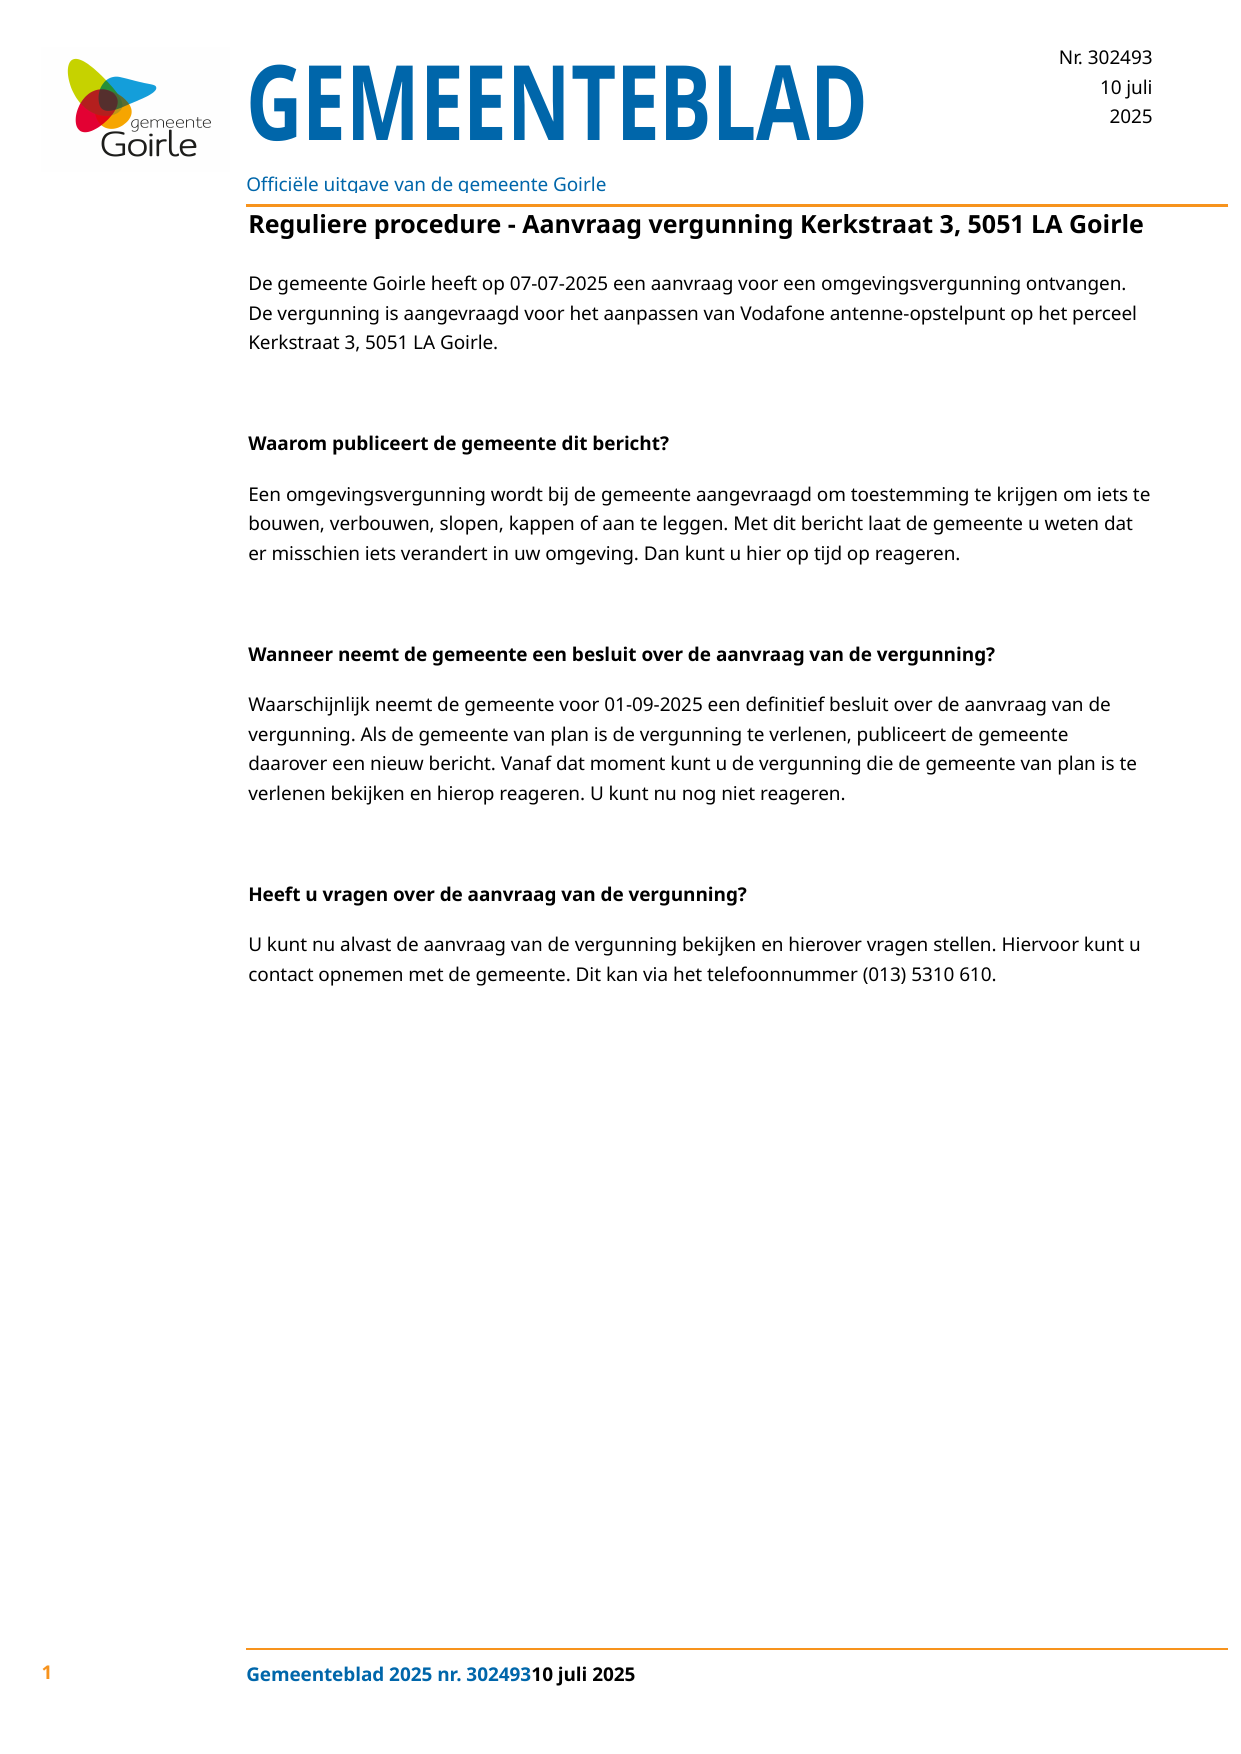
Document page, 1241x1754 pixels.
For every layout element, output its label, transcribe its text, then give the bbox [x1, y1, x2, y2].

text Waarschijnlijk neemt de gemeente voor 01-09-2025 een definitief besluit over de aanvraag van de vergunning. Als de gemeente van plan is de vergunning te verlenen, publiceert de gemeente daarover een nieuw bericht. Vanaf dat moment kunt u de vergunning die de gemeente van plan is te verlenen bekijken en hierop reageren. U kunt nu nog niet reageren. [248, 691, 1152, 806]
text Heeft u vragen over de aanvraag van de vergunning? [248, 881, 1152, 906]
text Waarom publiceert de gemeente dit bericht? [248, 430, 1152, 456]
picture [41, 47, 231, 172]
text De gemeente Goirle heeft op 07-07-2025 een aanvraag voor een omgevingsvergunning ontvangen. De vergunning is aangevraagd voor het aanpassen van Vodafone antenne-opstelpunt op het perceel Kerkstraat 3, 5051 LA Goirle. [248, 270, 1152, 355]
text Wanneer neemt de gemeente een besluit over de aanvraag van de vergunning? [248, 641, 1152, 666]
text Reguliere procedure - Aanvraag vergunning Kerkstraat 3, 5051 LA Goirle [248, 207, 1152, 241]
text U kunt nu alvast de aanvraag van de vergunning bekijken en hierover vragen stellen. Hiervoor kunt u contact opnemen met de gemeente. Dit kan via het telefoonnummer (013) 5310 610. [248, 931, 1152, 986]
text Een omgevingsvergunning wordt bij de gemeente aangevraagd om toestemming te krijgen om iets te bouwen, verbouwen, slopen, kappen of aan te leggen. Met dit bericht laat de gemeente u weten dat er misschien iets verandert in uw omgeving. Dan kunt u hier op tijd op reageren. [248, 481, 1152, 566]
